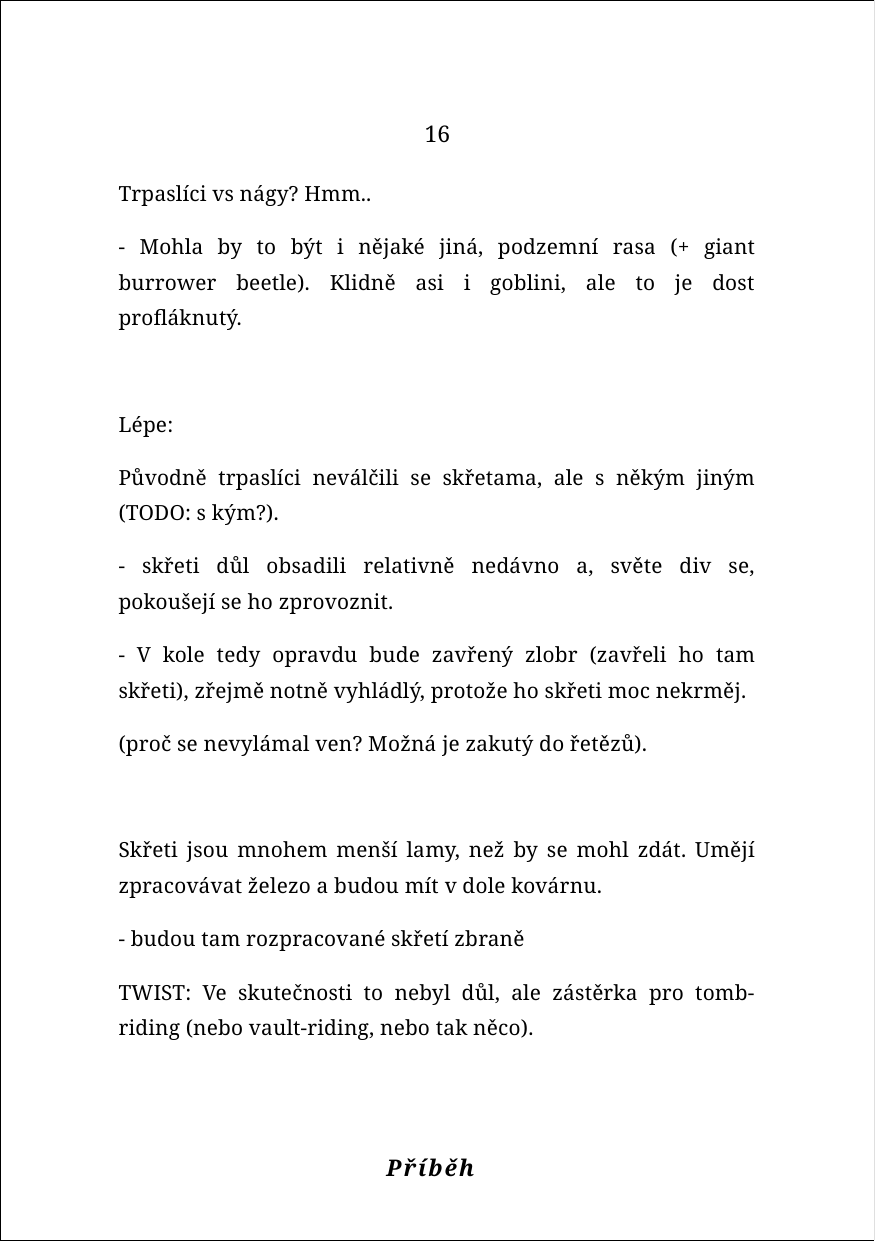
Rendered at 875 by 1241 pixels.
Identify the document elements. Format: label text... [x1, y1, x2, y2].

text TWIST: Ve skutečnosti to nebyl důl, ale zástěrka pro tomb-riding (nebo vault-riding, nebo tak něco). [118, 978, 756, 1042]
text - V kole tedy opravdu bude zavřený zlobr (zavřeli ho tam skřeti), zřejmě notně vyhládlý, protože ho skřeti moc nekrměj. [118, 640, 756, 704]
text - budou tam rozpracované skřetí zbraně [118, 924, 756, 953]
text Původně trpaslíci neválčili se skřetama, ale s někým jiným (TODO: s kým?). [118, 463, 756, 527]
text (proč se nevylámal ven? Možná je zakutý do řetězů). [118, 729, 756, 758]
text Trpaslíci vs nágy? Hmm.. [118, 179, 756, 207]
text Skřeti jsou mnohem menší lamy, než by se mohl zdát. Umějí zpracovávat železo a budou mít v dole kovárnu. [118, 836, 756, 899]
text Lépe: [118, 410, 756, 438]
text - Mohla by to být i nějaké jiná, podzemní rasa (+ giant burrower beetle). Klidně asi i goblini, ale to je dost profláknutý. [118, 232, 756, 332]
text - skřeti důl obsadili relativně nedávno a, světe div se, pokoušejí se ho zprovoznit. [118, 552, 756, 616]
